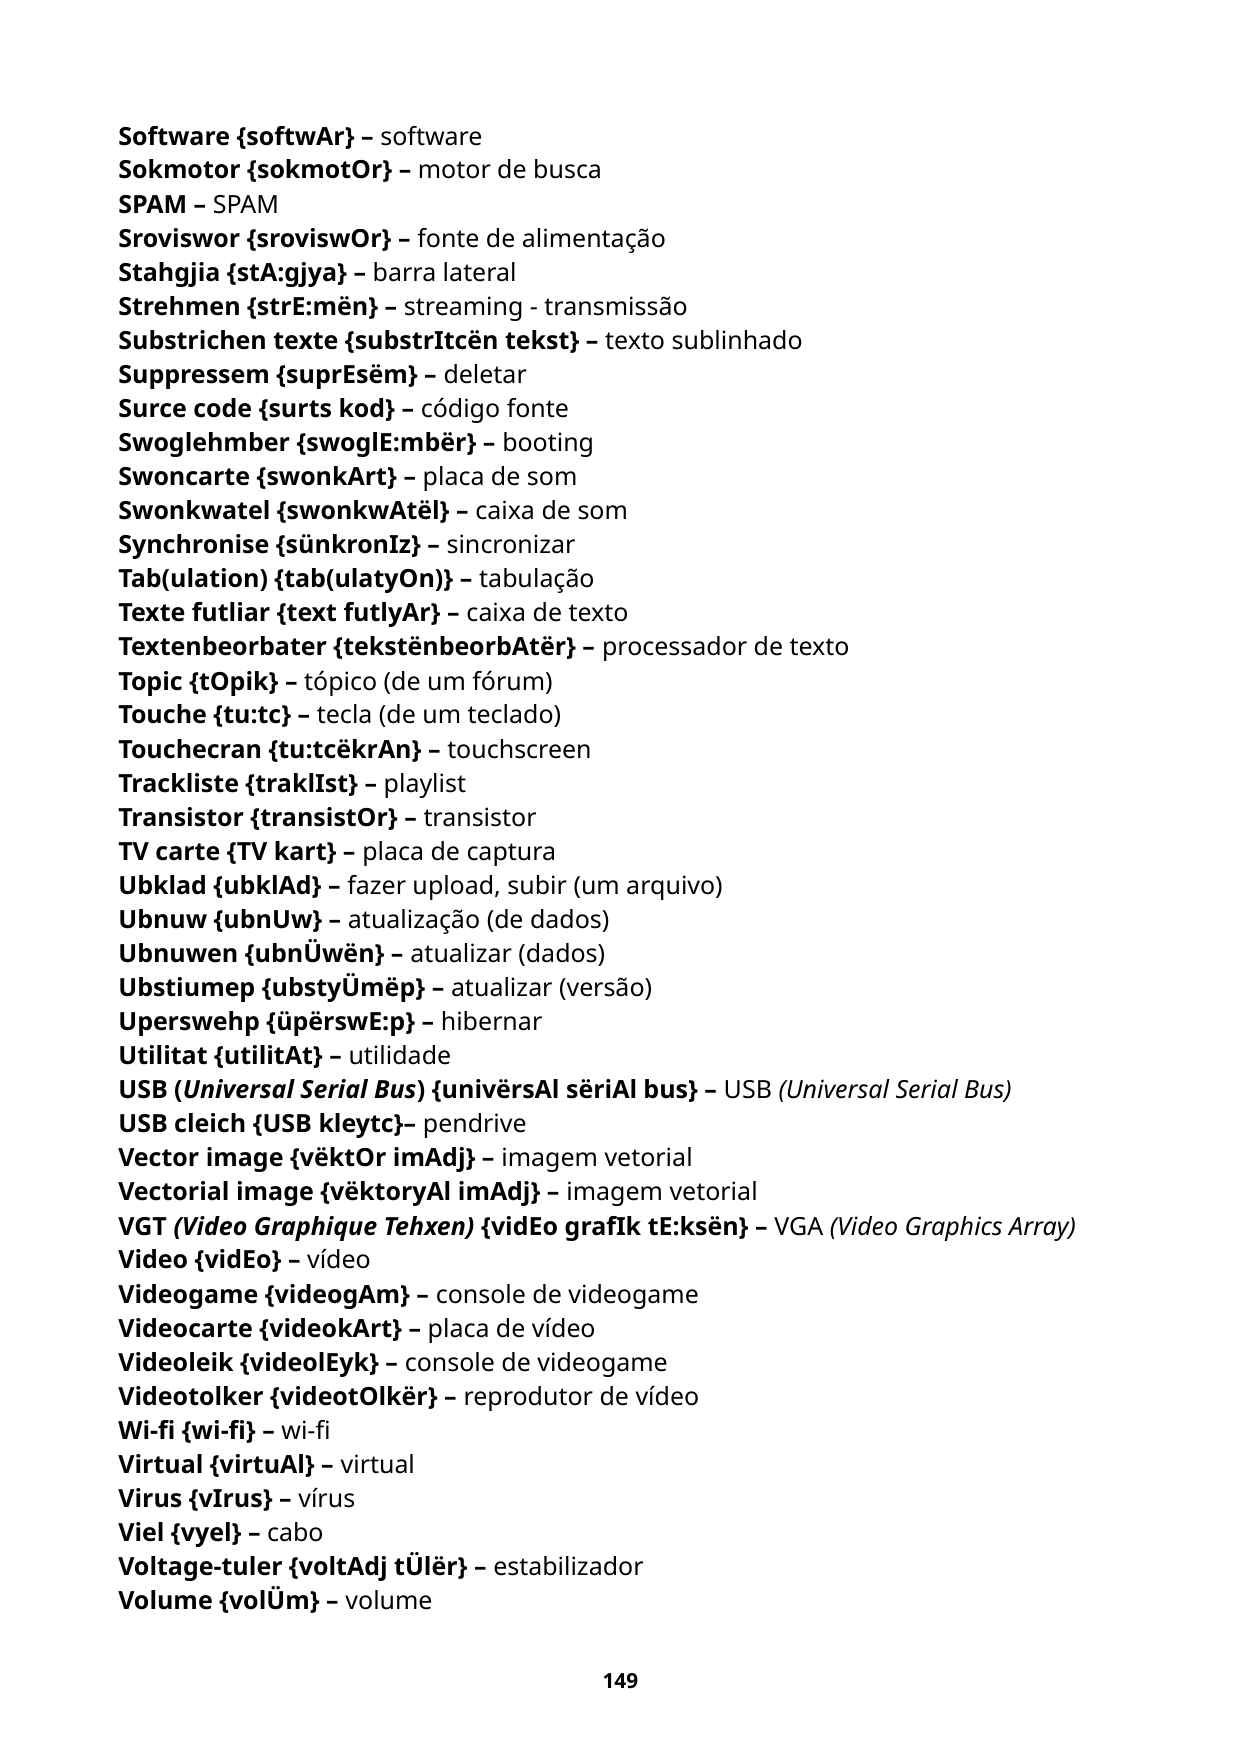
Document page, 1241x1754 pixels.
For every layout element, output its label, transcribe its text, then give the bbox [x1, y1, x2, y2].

text Transistor {transistOr} – transistor [118, 799, 1122, 833]
text Wi-fi {wi-fi} – wi-fi [118, 1412, 1122, 1447]
text Swoncarte {swonkArt} – placa de som [118, 459, 1122, 493]
text Stahgjia {stA:gjya} – barra lateral [118, 254, 1122, 288]
text Voltage-tuler {voltAdj tÜlër} – estabilizador [118, 1549, 1122, 1583]
text Ubnuwen {ubnÜwën} – atualizar (dados) [118, 936, 1122, 970]
text Ubnuw {ubnUw} – atualização (de dados) [118, 902, 1122, 936]
text USB (Universal Serial Bus) {univërsAl sëriAl bus} – USB (Universal Serial Bus) [118, 1072, 1122, 1106]
text Vector image {vëktOr imAdj} – imagem vetorial [118, 1140, 1122, 1174]
text Utilitat {utilitAt} – utilidade [118, 1038, 1122, 1072]
text Videoleik {videolEyk} – console de videogame [118, 1344, 1122, 1378]
text Surce code {surts kod} – código fonte [118, 391, 1122, 425]
text Videotolker {videotOlkër} – reprodutor de vídeo [118, 1378, 1122, 1412]
text Textenbeorbater {tekstënbeorbAtër} – processador de texto [118, 629, 1122, 663]
text USB cleich {USB kleytc}– pendrive [118, 1106, 1122, 1140]
text Swoglehmber {swoglE:mbër} – booting [118, 425, 1122, 459]
text Software {softwAr} – software [118, 118, 1122, 152]
text Suppressem {suprEsëm} – deletar [118, 357, 1122, 391]
text SPAM – SPAM [118, 186, 1122, 220]
text Topic {tOpik} – tópico (de um fórum) [118, 663, 1122, 697]
text Uperswehp {üpërswE:p} – hibernar [118, 1004, 1122, 1038]
text Viel {vyel} – cabo [118, 1515, 1122, 1549]
text Virus {vIrus} – vírus [118, 1481, 1122, 1515]
text Tab(ulation) {tab(ulatyOn)} – tabulação [118, 561, 1122, 595]
text Strehmen {strE:mën} – streaming - transmissão [118, 288, 1122, 322]
text Volume {volÜm} – volume [118, 1583, 1122, 1617]
text Synchronise {sünkronIz} – sincronizar [118, 527, 1122, 561]
text Videogame {videogAm} – console de videogame [118, 1276, 1122, 1310]
text TV carte {TV kart} – placa de captura [118, 833, 1122, 867]
text Video {vidEo} – vídeo [118, 1242, 1122, 1276]
text Substrichen texte {substrItcën tekst} – texto sublinhado [118, 322, 1122, 357]
text VGT (Video Graphique Tehxen) {vidEo grafIk tE:ksën} – VGA (Video Graphics Array) [118, 1208, 1122, 1242]
text Ubstiumep {ubstyÜmëp} – atualizar (versão) [118, 970, 1122, 1004]
text Touchecran {tu:tcëkrAn} – touchscreen [118, 731, 1122, 765]
text Sokmotor {sokmotOr} – motor de busca [118, 152, 1122, 186]
text Touche {tu:tc} – tecla (de um teclado) [118, 697, 1122, 731]
text Sroviswor {sroviswOr} – fonte de alimentação [118, 220, 1122, 254]
text Virtual {virtuAl} – virtual [118, 1447, 1122, 1481]
text Swonkwatel {swonkwAtël} – caixa de som [118, 493, 1122, 527]
text Vectorial image {vëktoryAl imAdj} – imagem vetorial [118, 1174, 1122, 1208]
text Videocarte {videokArt} – placa de vídeo [118, 1310, 1122, 1344]
text Texte futliar {text futlyAr} – caixa de texto [118, 595, 1122, 629]
text Trackliste {traklIst} – playlist [118, 765, 1122, 799]
text Ubklad {ubklAd} – fazer upload, subir (um arquivo) [118, 867, 1122, 902]
